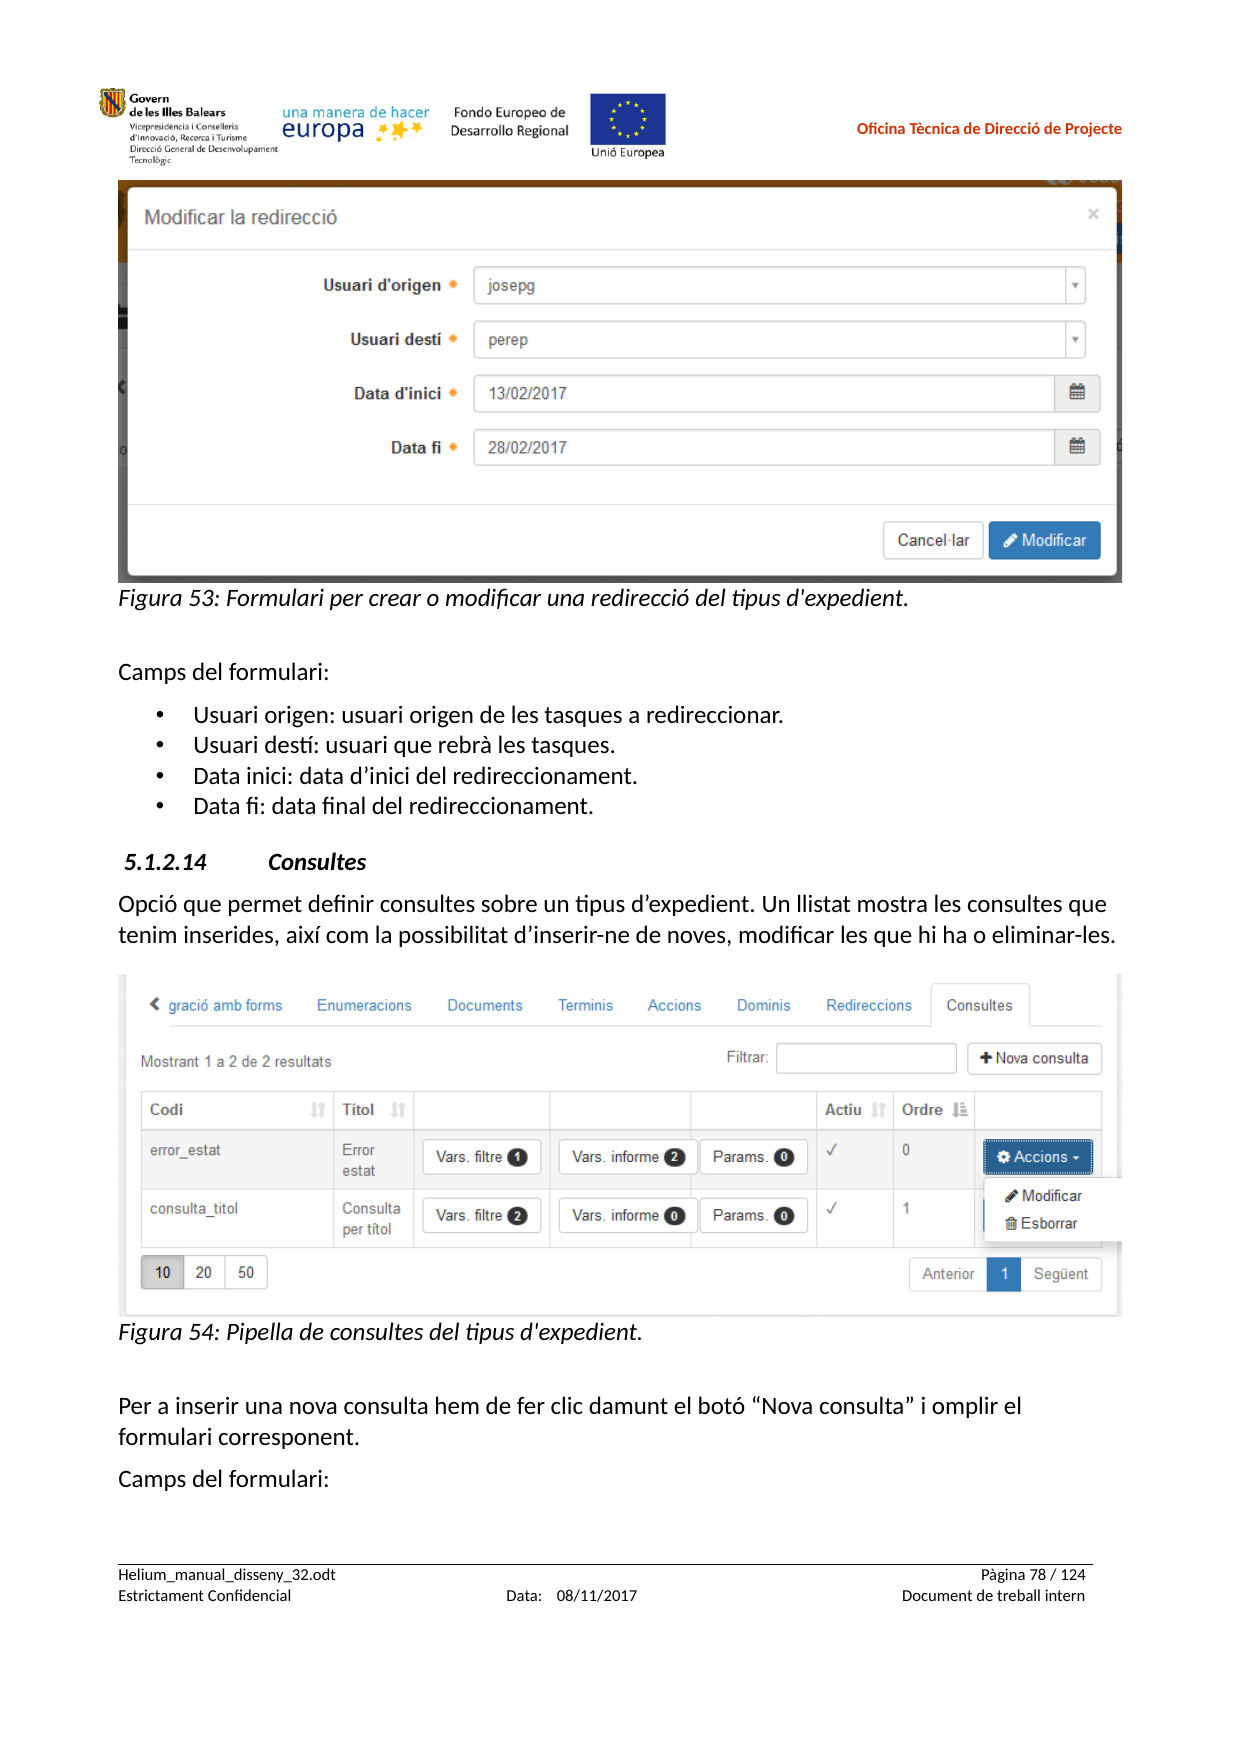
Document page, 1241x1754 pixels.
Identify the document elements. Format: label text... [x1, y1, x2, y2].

picture [118, 180, 1123, 583]
text Per a inserir una nova consulta hem de fer clic damunt el botó “Nova consulta” i omplir el formulari corresponent. [118, 1390, 1122, 1451]
text Camps del formulari: [118, 1464, 1122, 1494]
picture [99, 87, 668, 166]
picture [118, 974, 1123, 1317]
list Data fi: data final del redireccionament. [156, 790, 1122, 821]
text Opció que permet definir consultes sobre un tipus d’expedient. Un llistat mostra les consultes que tenim inserides, així com la possibilitat d’inserir-ne de noves, modificar les que hi ha o eliminar-les. [118, 889, 1122, 950]
text Figura 54: Pipella de consultes del tipus d'expedient. [118, 1317, 1122, 1347]
list Usuari destí: usuari que rebrà les tasques. [156, 729, 1122, 760]
text Camps del formulari: [118, 656, 1122, 686]
list Usuari origen: usuari origen de les tasques a redireccionar. [156, 699, 1122, 729]
text Figura 53: Formulari per crear o modificar una redirecció del tipus d'expedient. [118, 583, 1122, 613]
subtitle Consultes [118, 846, 1122, 876]
list Data inici: data d’inici del redireccionament. [156, 760, 1122, 790]
